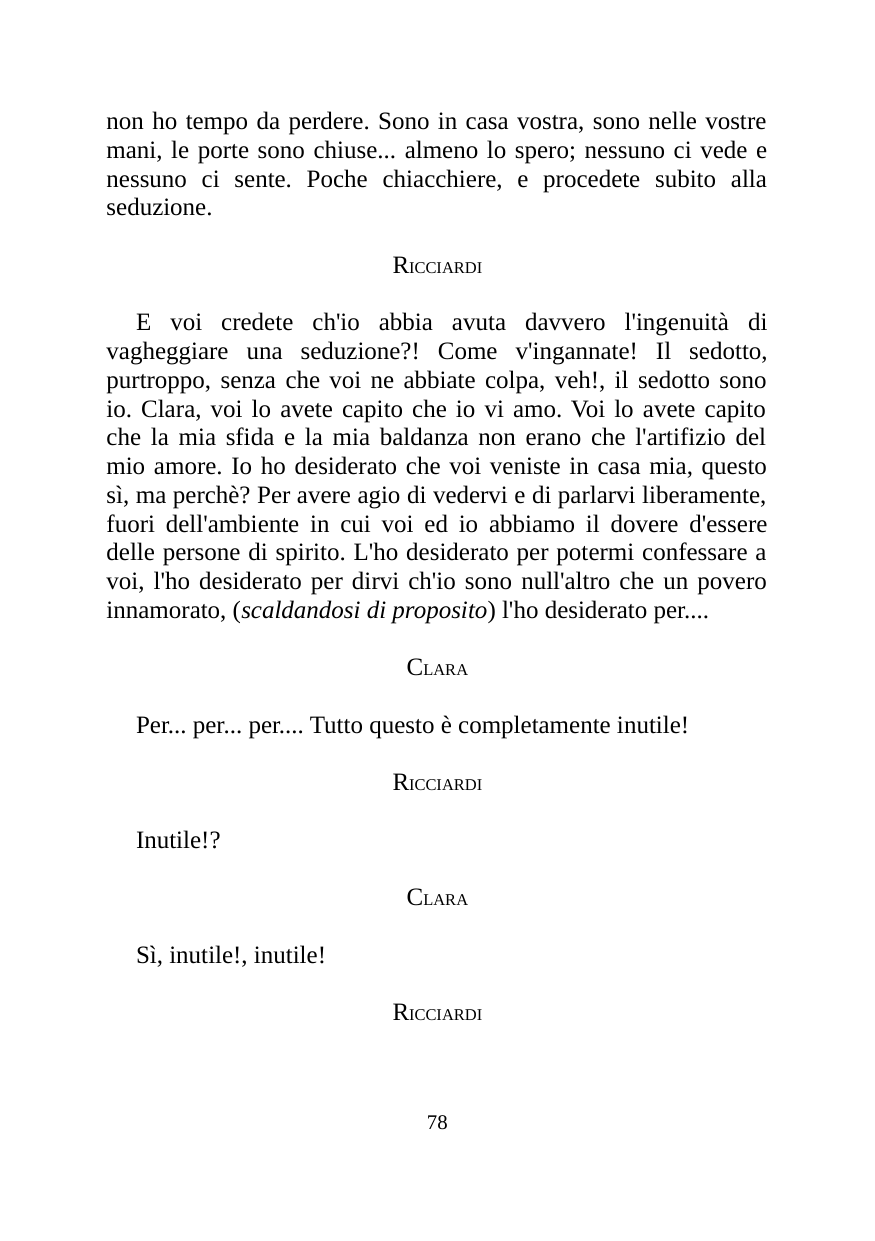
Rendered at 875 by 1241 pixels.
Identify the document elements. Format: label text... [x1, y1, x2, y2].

text Sì, inutile!, inutile! [106, 940, 768, 969]
text Per... per... per.... Tutto questo è completamente inutile! [106, 710, 768, 739]
text Inutile!? [106, 825, 768, 854]
text Ricciardi [106, 767, 768, 796]
text non ho tempo da perdere. Sono in casa vostra, sono nelle vostre mani, le porte sono chiuse... almeno lo spero; nessuno ci vede e nessuno ci sente. Poche chiacchiere, e procedete subito alla seduzione. [106, 106, 768, 221]
text Clara [106, 882, 768, 911]
text Clara [106, 652, 768, 681]
text Ricciardi [106, 250, 768, 279]
text E voi credete ch'io abbia avuta davvero l'ingenuità di vagheggiare una seduzione?! Come v'ingannate! Il sedotto, purtroppo, senza che voi ne abbiate colpa, veh!, il sedotto sono io. Clara, voi lo avete capito che io vi amo. Voi lo avete capito che la mia sfida e la mia baldanza non erano che l'artifizio del mio amore. Io ho desiderato che voi veniste in casa mia, questo sì, ma perchè? Per avere agio di vedervi e di parlarvi liberamente, fuori dell'ambiente in cui voi ed io abbiamo il dovere d'essere delle persone di spirito. L'ho desiderato per potermi confessare a voi, l'ho desiderato per dirvi ch'io sono null'altro che un povero innamorato, (scaldandosi di proposito) l'ho desiderato per.... [106, 307, 768, 624]
text Ricciardi [106, 997, 768, 1026]
